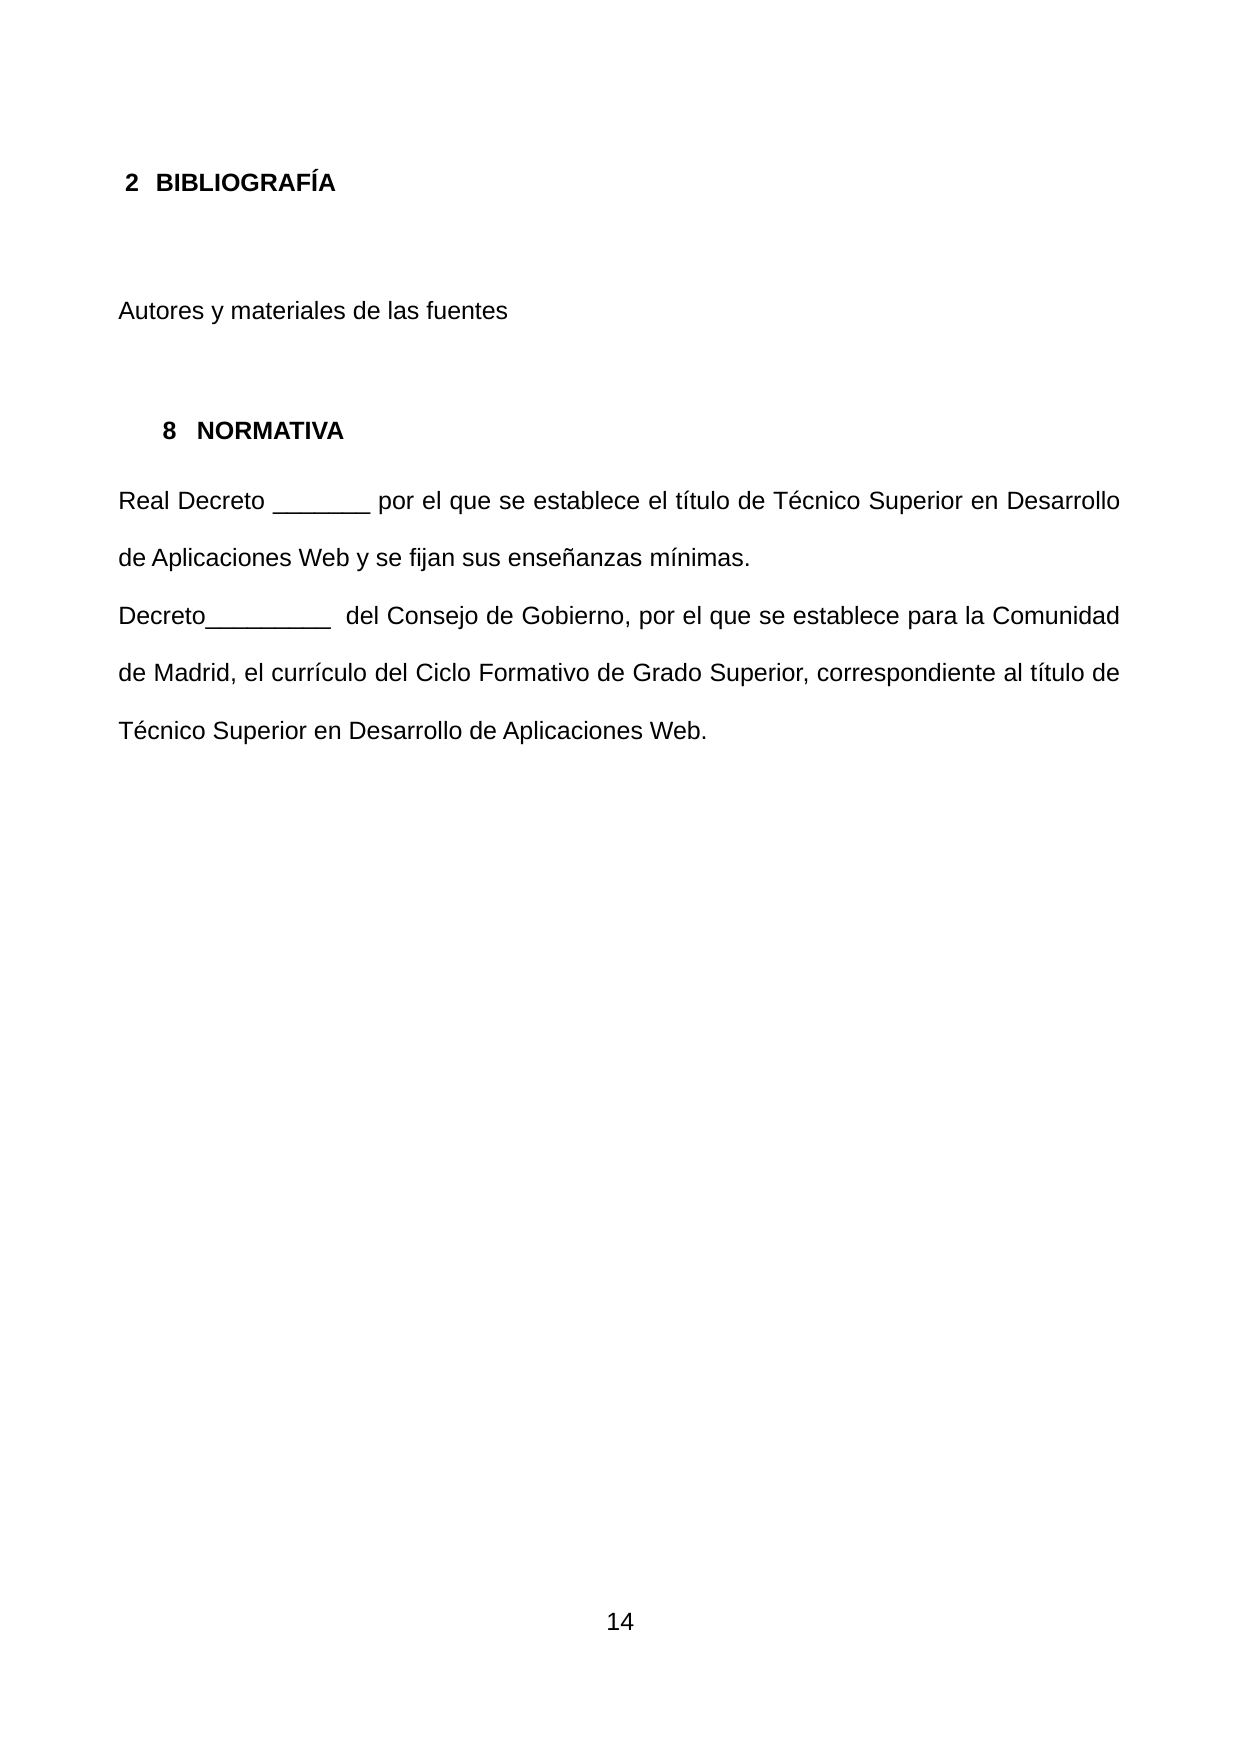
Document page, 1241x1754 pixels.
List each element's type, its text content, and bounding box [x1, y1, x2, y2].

text Real Decreto _______ por el que se establece el título de Técnico Superior en Desarrollo de Aplicaciones Web y se fijan sus enseñanzas mínimas. [118, 486, 1122, 572]
subtitle BIBLIOGRAFÍA [118, 168, 1122, 197]
subtitle NORMATIVA [155, 416, 1122, 444]
text Autores y materiales de las fuentes [118, 296, 1122, 324]
text Decreto_________ del Consejo de Gobierno, por el que se establece para la Comunidad de Madrid, el currículo del Ciclo Formativo de Grado Superior, correspondiente al título de Técnico Superior en Desarrollo de Aplicaciones Web. [118, 601, 1122, 744]
